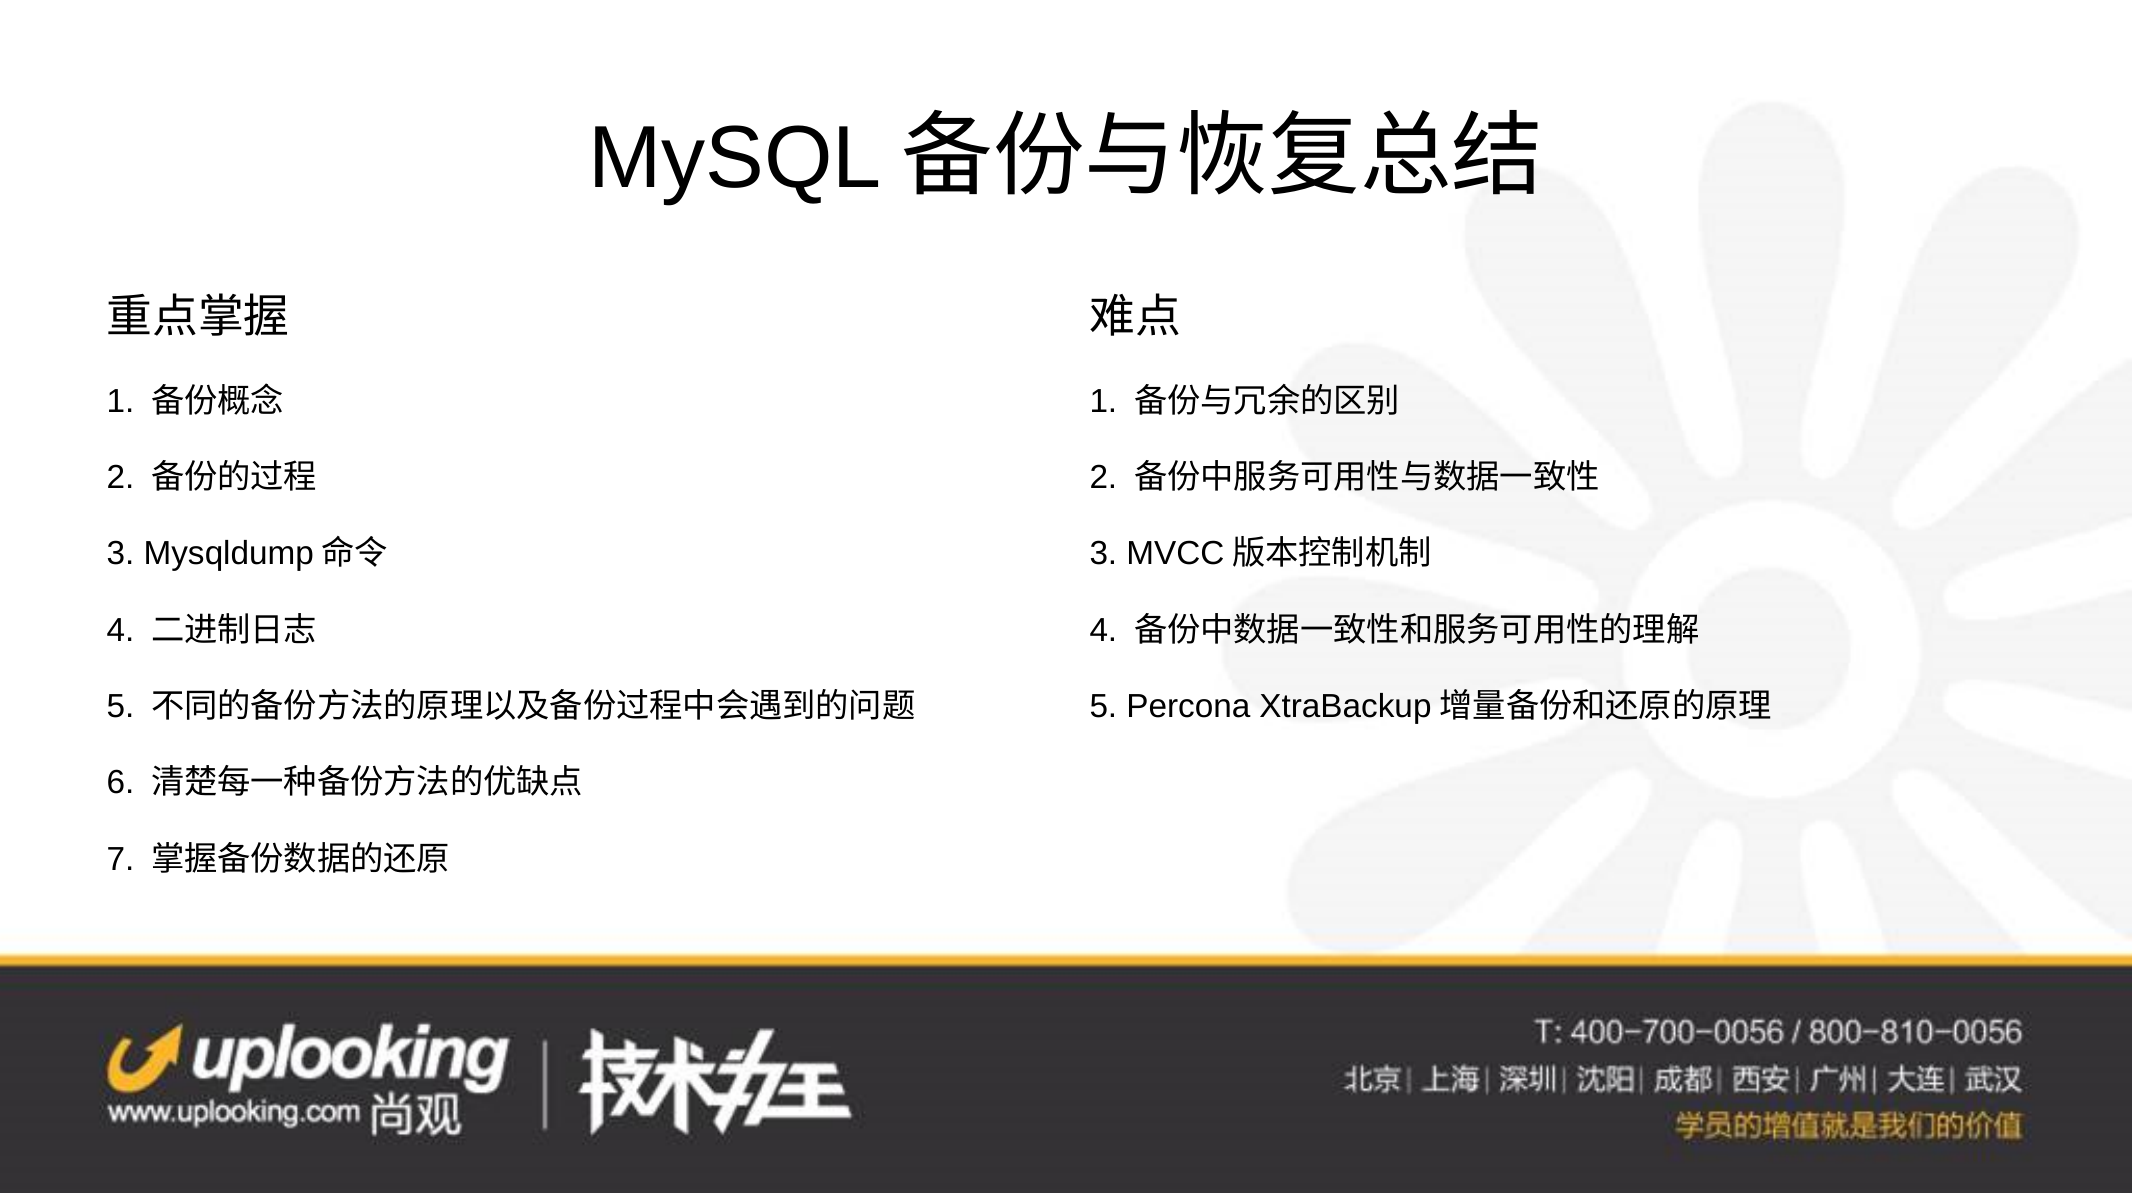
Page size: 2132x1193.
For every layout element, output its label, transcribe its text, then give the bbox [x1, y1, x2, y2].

list 难点 1. 备份与冗余的区别 2. 备份中服务可用性与数据一致性 3. MVCC版本控制机制 4. 备份中数据一致性和服务可用性的理解 5. Percona XtraBackup增量备份和还原的原理 [1089, 279, 2026, 1067]
list 重点掌握 1. 备份概念 2. 备份的过程 3. Mysqldump命令 4. 二进制日志 5. 不同的备份方法的原理以及备份过程中会遇到的问题 6. 清楚每一种备份方法的优缺点 7. 掌握备份数据的还原 [106, 279, 1043, 1067]
picture [0, 0, 2132, 1193]
title MySQL备份与恢复总结 [106, 47, 2026, 247]
